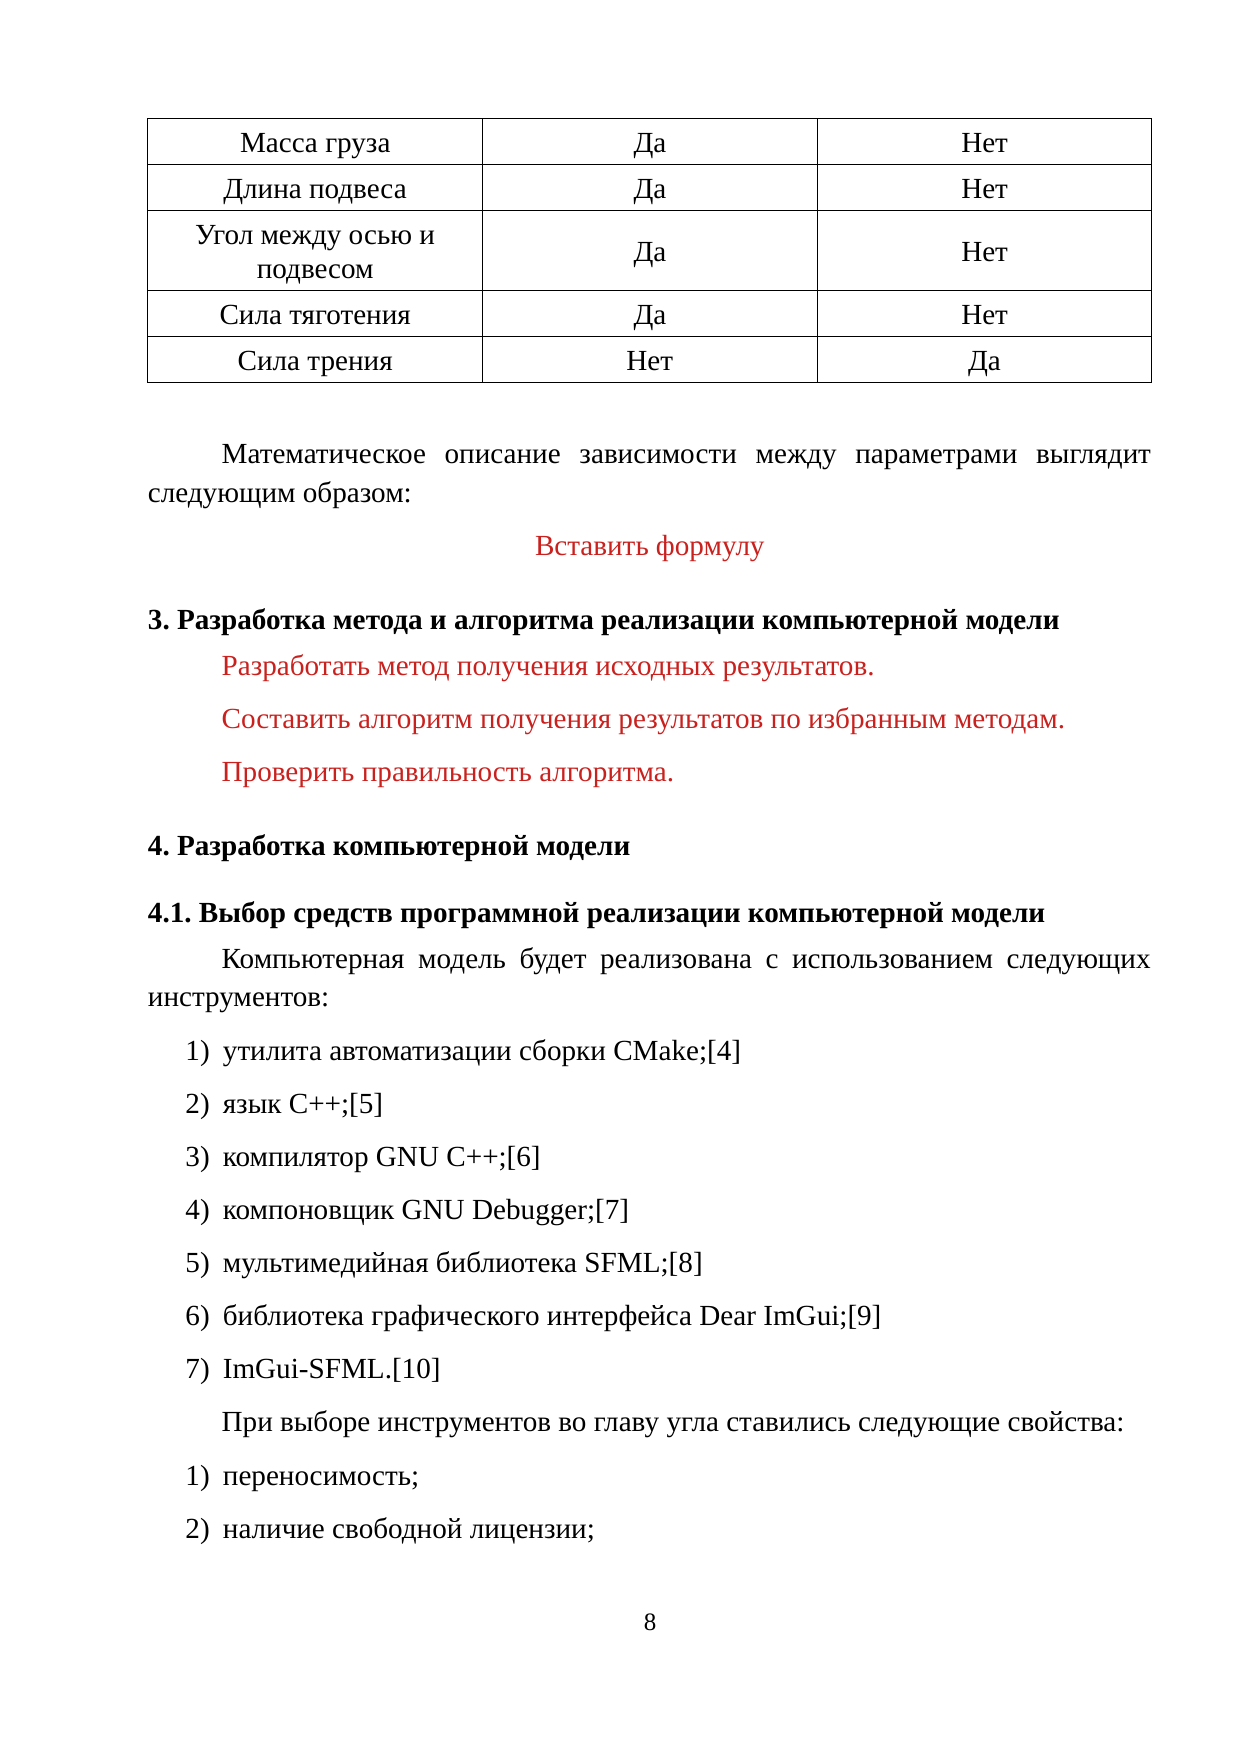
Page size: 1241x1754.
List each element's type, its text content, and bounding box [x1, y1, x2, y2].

table_cell Угол между осью и подвесом [148, 211, 482, 290]
table_cell Нет [818, 165, 1151, 210]
text Математическое описание зависимости между параметрами выглядит следующим образом: [148, 436, 1152, 508]
list наличие свободной лицензии; [185, 1511, 1152, 1544]
table_cell Да [483, 119, 817, 164]
table_cell Да [483, 291, 817, 336]
text Компьютерная модель будет реализована с использованием следующих инструментов: [148, 941, 1152, 1013]
table_cell Да [483, 211, 817, 290]
table_cell Да [818, 337, 1151, 382]
table_cell Длина подвеса [148, 165, 482, 210]
subtitle 4.1. Выбор средств программной реализации компьютерной модели [148, 895, 1152, 928]
list ImGui-SFML.[10] [185, 1351, 1152, 1385]
list компилятор GNU C++;[6] [185, 1139, 1152, 1172]
table_cell Нет [818, 119, 1151, 164]
text Проверить правильность алгоритма. [148, 754, 1152, 788]
list компоновщик GNU Debugger;[7] [185, 1192, 1152, 1226]
list мультимедийная библиотека SFML;[8] [185, 1245, 1152, 1279]
subtitle 3. Разработка метода и алгоритма реализации компьютерной модели [148, 602, 1152, 635]
table_cell Да [483, 165, 817, 210]
table_cell Масса груза [148, 119, 482, 164]
table_cell Нет [818, 211, 1151, 290]
table_cell Сила тяготения [148, 291, 482, 336]
text При выборе инструментов во главу угла ставились следующие свойства: [148, 1404, 1152, 1438]
table_cell Сила трения [148, 337, 482, 382]
table_cell Нет [818, 291, 1151, 336]
text Составить алгоритм получения результатов по избранным методам. [148, 701, 1152, 734]
list утилита автоматизации сборки CMake;[4] [185, 1033, 1152, 1066]
subtitle 4. Разработка компьютерной модели [148, 828, 1152, 862]
list библиотека графического интерфейса Dear ImGui;[9] [185, 1298, 1152, 1332]
table_cell Нет [483, 337, 817, 382]
list переносимость; [185, 1458, 1152, 1491]
text Разработать метод получения исходных результатов. [148, 648, 1152, 681]
text Вставить формулу [148, 528, 1152, 561]
list язык С++;[5] [185, 1086, 1152, 1119]
